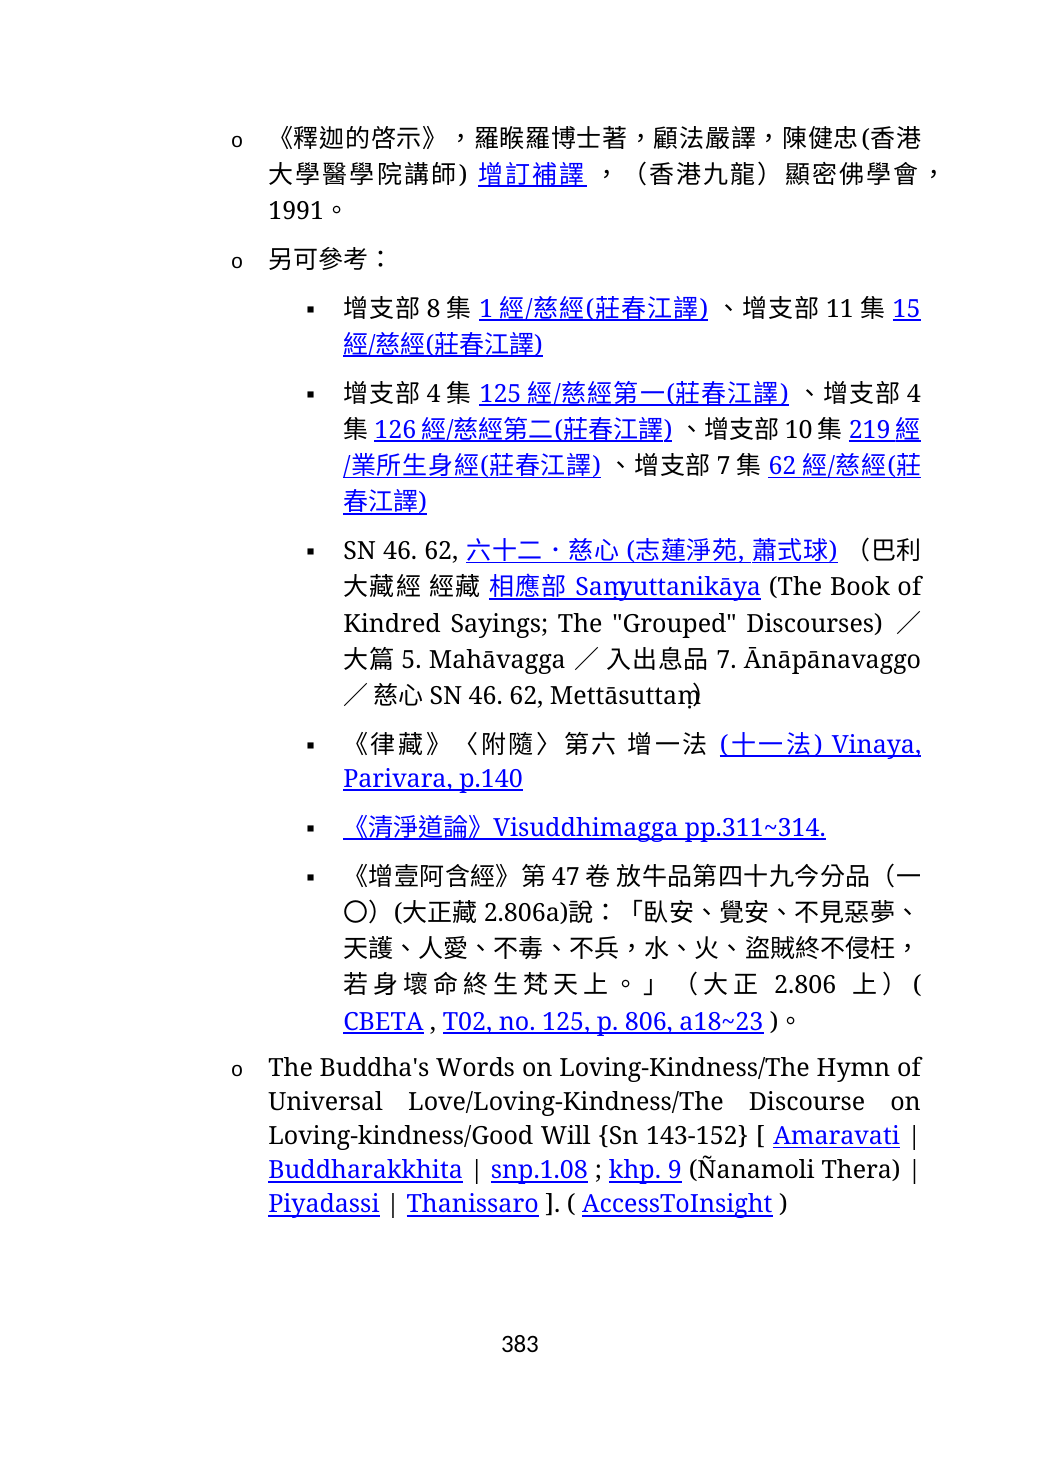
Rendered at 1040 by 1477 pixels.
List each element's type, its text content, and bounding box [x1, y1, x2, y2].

list 《清淨道論》Visuddhimagga pp.311~314. [306, 807, 921, 843]
list 《增壹阿含經》第47卷 放牛品第四十九今分品（一〇）(大正藏 2.806a)說：「臥安、覺安、不見惡夢、天護、人愛、不毒、不兵，水、火、盜賊終不侵枉，若身壞命終生梵天上。」（大正 2.806 上）( CBETA , T02, no. 125, p. 806, a18~23 )。 [306, 856, 921, 1037]
list 《律藏》〈附隨〉第六 增一法 (十一法) Vinaya, Parivara, p.140 [306, 724, 921, 795]
list 增支部8集 1經/慈經(莊春江譯) 、增支部11集 15經/慈經(莊春江譯) [306, 288, 921, 361]
list SN 46. 62, 六十二．慈心 (志蓮淨苑, 蕭式球) （巴利大藏經 經藏 相應部 Saṃyuttanikāya (The Book of Kindred Sayings; The "Grouped" Discourses) ／ 大篇 5. Mahāvagga ／ 入出息品 7. Ānāpānavaggo ／ 慈心 SN 46. 62, Mettāsuttaṃ） [306, 531, 921, 712]
list 另可參考： [231, 239, 921, 276]
list 《釋迦的啓示》，羅睺羅博士著，顧法嚴譯，陳健忠(香港大學醫學院講師) 增訂補譯 ，（香港九龍）顯密佛學會，1991。 [231, 118, 921, 227]
list The Buddha's Words on Loving-Kindness/The Hymn of Universal Love/Loving-Kindness/The Discourse on Loving-kindness/Good Will {Sn 143-152} [ Amaravati | Buddharakkhita | snp.1.08 ; khp. 9 (Ñanamoli Thera) | Piyadassi | Thanissaro ]. ( AccessToInsight ) [231, 1050, 921, 1220]
list 增支部4集 125經/慈經第一(莊春江譯) 、增支部4集 126經/慈經第二(莊春江譯) 、增支部10集 219經/業所生身經(莊春江譯) 、增支部7集 62經/慈經(莊春江譯) [306, 373, 921, 518]
